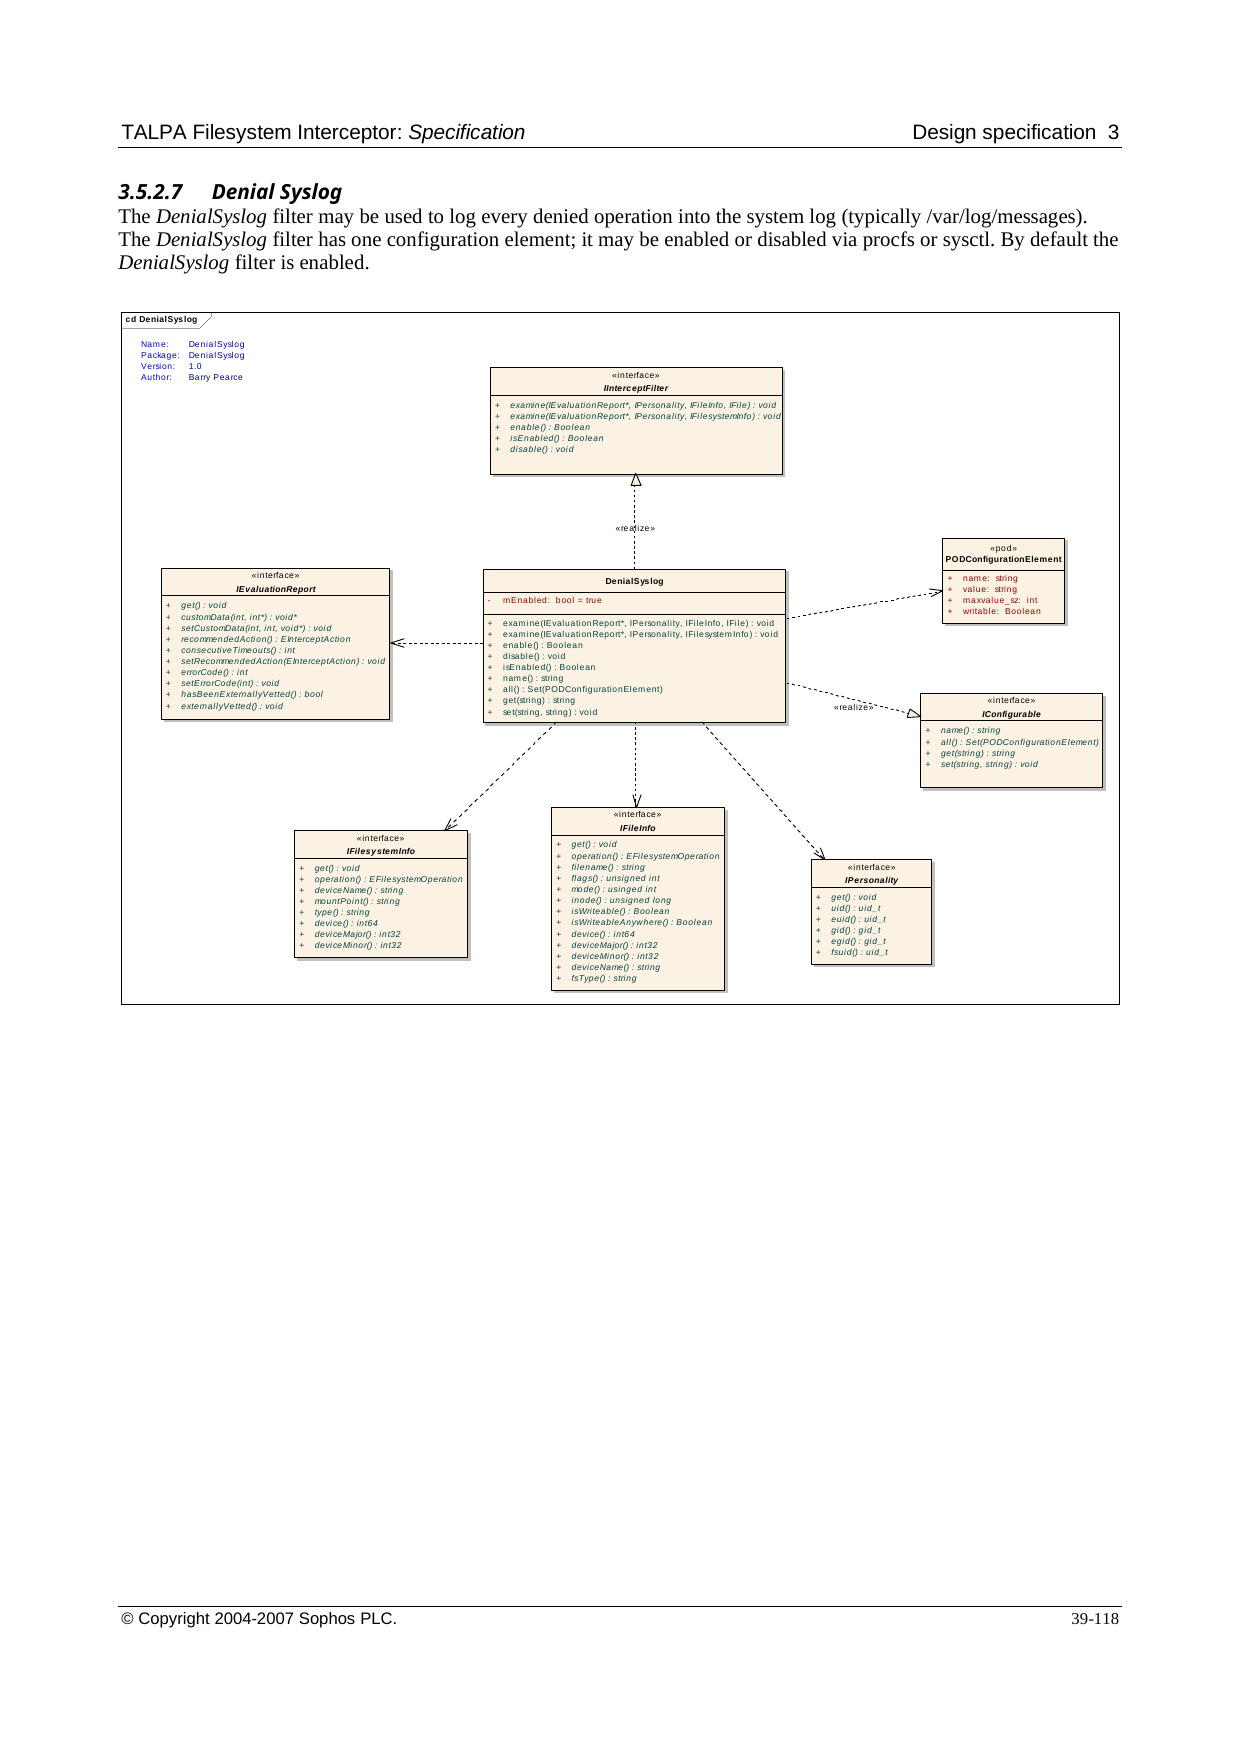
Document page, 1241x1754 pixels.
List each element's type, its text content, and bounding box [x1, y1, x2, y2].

subtitle Denial Syslog [118, 177, 1122, 205]
text The DenialSyslog filter may be used to log every denied operation into the system log (typically /var/log/messages). The DenialSyslog filter has one configuration element; it may be enabled or disabled via procfs or sysctl. By default the DenialSyslog filter is enabled. [118, 205, 1122, 274]
